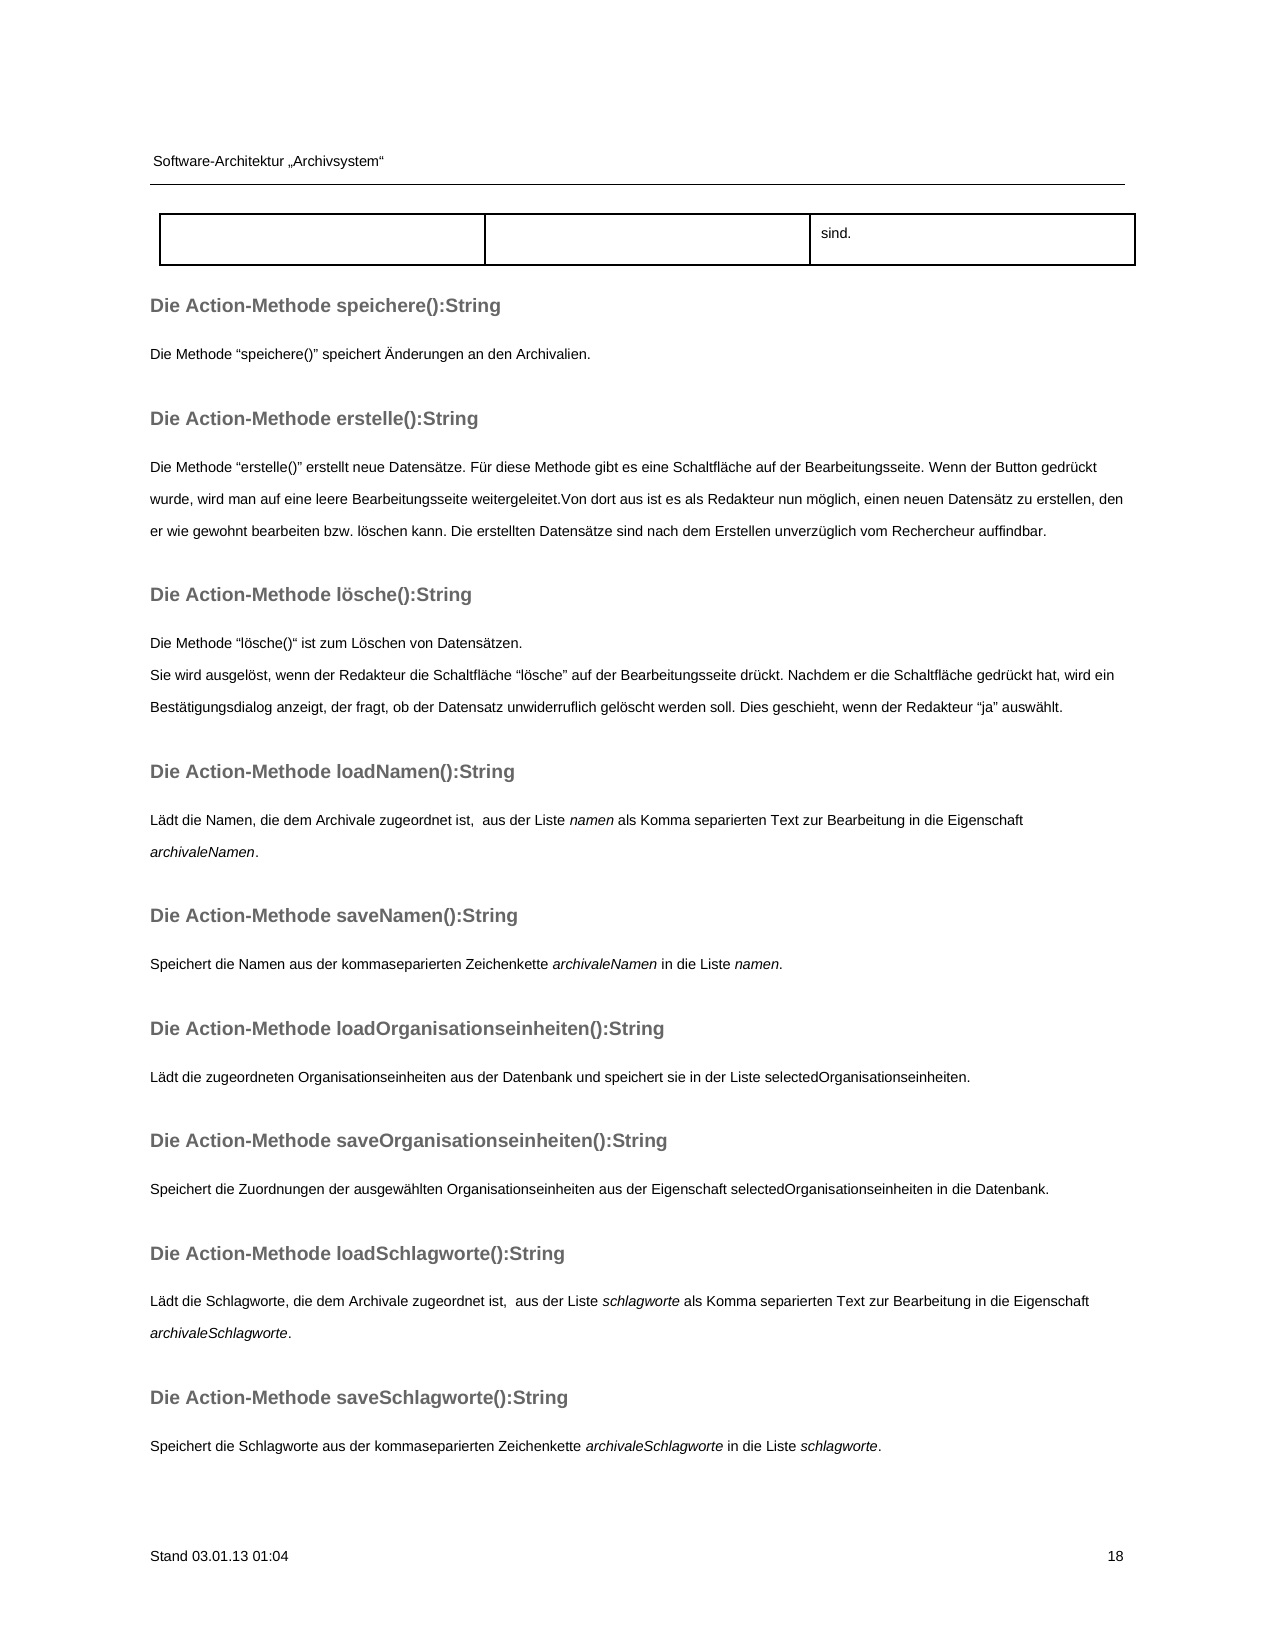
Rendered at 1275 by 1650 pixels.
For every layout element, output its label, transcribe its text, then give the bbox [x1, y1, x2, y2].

subtitle Die Action-Methode saveSchlagworte():String [150, 1387, 1125, 1424]
subtitle Die Action-Methode loadNamen():String [150, 761, 1125, 798]
subtitle Die Action-Methode saveOrganisationseinheiten():String [150, 1130, 1125, 1167]
text Die Methode “lösche()“ ist zum Löschen von Datensätzen. [150, 636, 1125, 663]
text Die Methode “erstelle()” erstellt neue Datensätze. Für diese Methode gibt es eine Schaltfläche auf der Bearbeitungsseite. Wenn der Button gedrückt wurde, wird man auf eine leere Bearbeitungsseite weitergeleitet.Von dort aus ist es als Redakteur nun möglich, einen neuen Datensätz zu erstellen, den er wie gewohnt bearbeiten bzw. löschen kann. Die erstellten Datensätze sind nach dem Erstellen unverzüglich vom Rechercheur auffindbar. [150, 459, 1125, 551]
text Sie wird ausgelöst, wenn der Redakteur die Schaltfläche “lösche” auf der Bearbeitungsseite drückt. Nachdem er die Schaltfläche gedrückt hat, wird ein Bestätigungsdialog anzeigt, der fragt, ob der Datensatz unwiderruflich gelöscht werden soll. Dies geschieht, wenn der Redakteur “ja” auswählt. [150, 668, 1125, 728]
text Lädt die Namen, die dem Archivale zugeordnet ist, aus der Liste namen als Komma separierten Text zur Bearbeitung in die Eigenschaft archivaleNamen. [150, 812, 1125, 872]
text Speichert die Zuordnungen der ausgewählten Organisationseinheiten aus der Eigenschaft selectedOrganisationseinheiten in die Datenbank. [150, 1181, 1125, 1209]
subtitle Die Action-Methode saveNamen():String [150, 905, 1125, 943]
subtitle Die Action-Methode loadSchlagworte():String [150, 1243, 1125, 1280]
table_cell [486, 215, 809, 264]
text Speichert die Namen aus der kommaseparierten Zeichenkette archivaleNamen in die Liste namen. [150, 957, 1125, 984]
text Die Methode “speichere()” speichert Änderungen an den Archivalien. [150, 347, 1125, 374]
text Speichert die Schlagworte aus der kommaseparierten Zeichenkette archivaleSchlagworte in die Liste schlagworte. [150, 1438, 1125, 1466]
table_cell sind. [811, 215, 1134, 264]
subtitle Die Action-Methode lösche():String [150, 584, 1125, 622]
subtitle Die Action-Methode speichere():String [150, 295, 1125, 333]
subtitle Die Action-Methode loadOrganisationseinheiten():String [150, 1018, 1125, 1055]
text Lädt die Schlagworte, die dem Archivale zugeordnet ist, aus der Liste schlagworte als Komma separierten Text zur Bearbeitung in die Eigenschaft archivaleSchlagworte. [150, 1294, 1125, 1354]
subtitle Die Action-Methode erstelle():String [150, 408, 1125, 445]
text Lädt die zugeordneten Organisationseinheiten aus der Datenbank und speichert sie in der Liste selectedOrganisationseinheiten. [150, 1069, 1125, 1097]
table_cell [161, 215, 484, 264]
